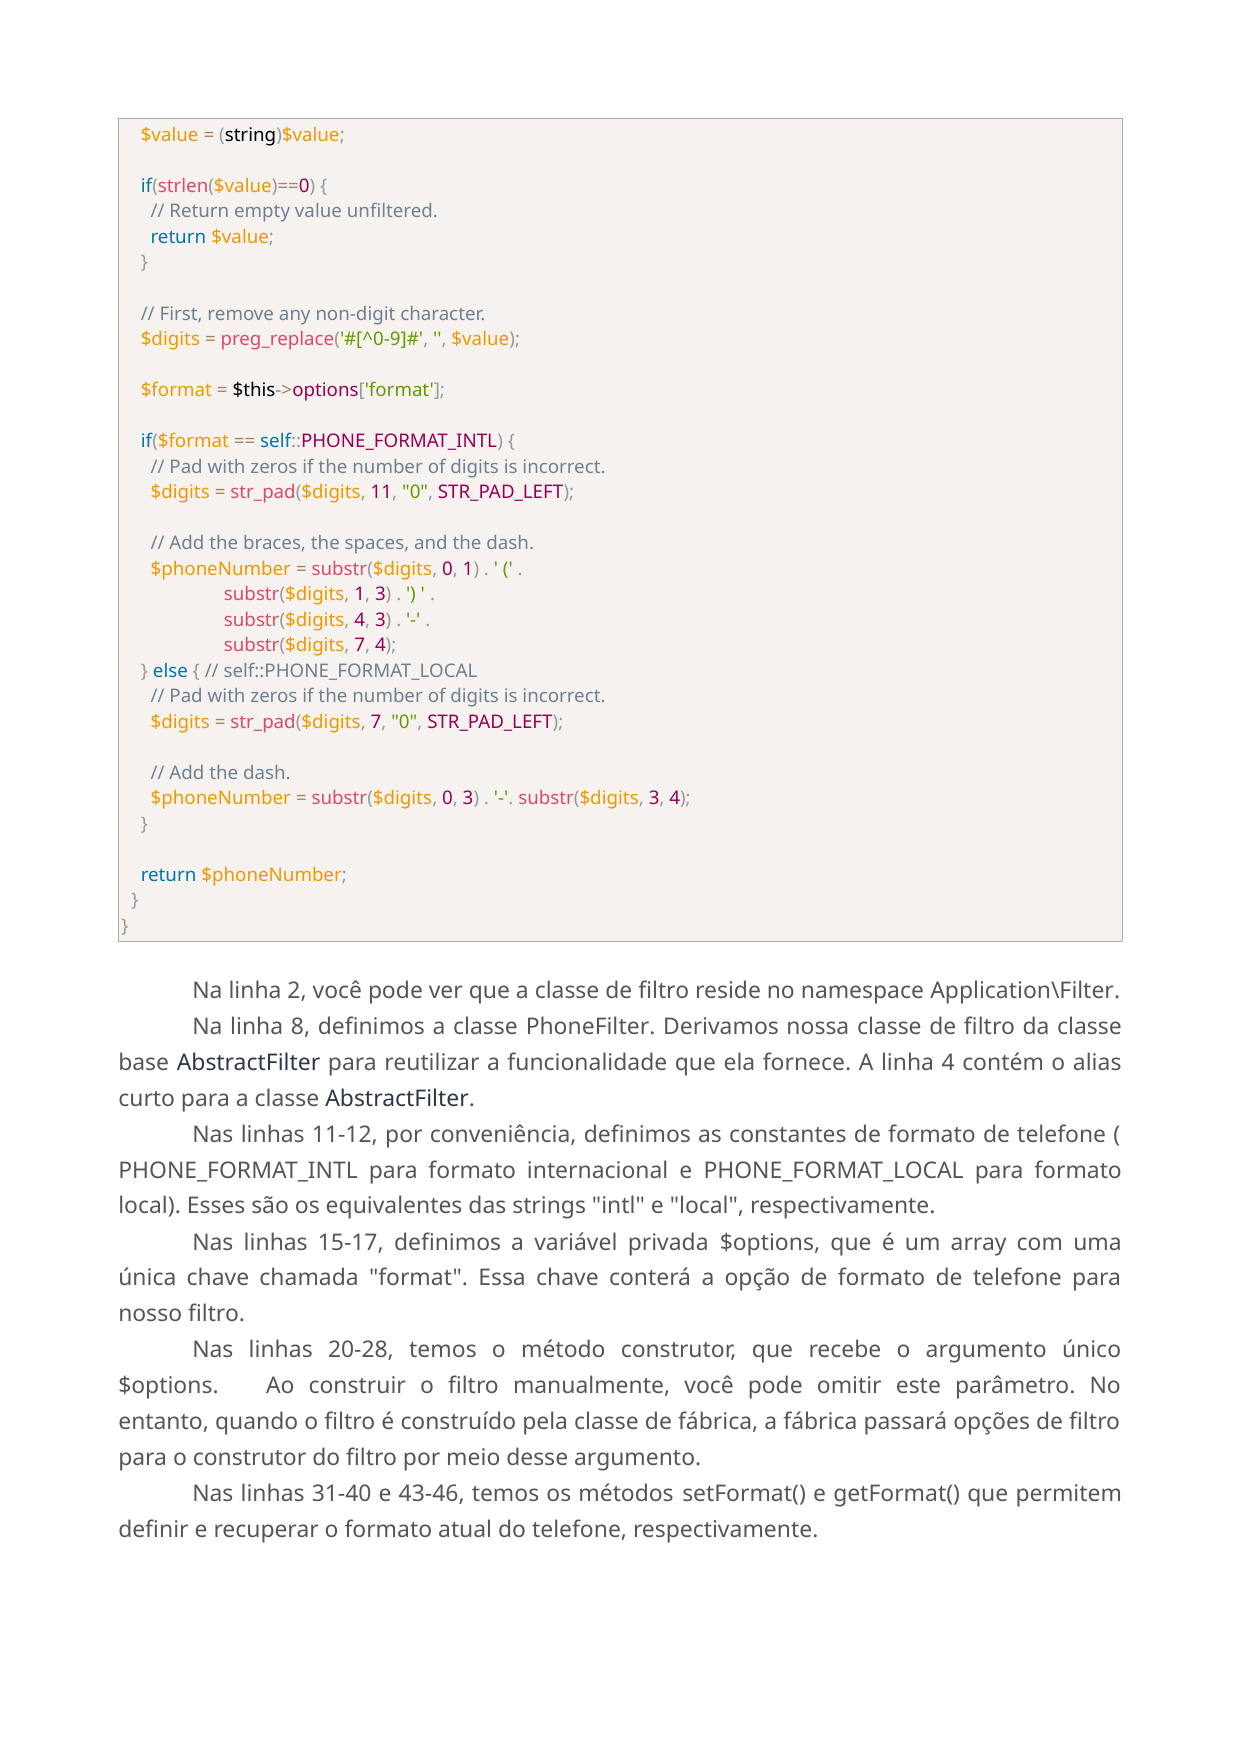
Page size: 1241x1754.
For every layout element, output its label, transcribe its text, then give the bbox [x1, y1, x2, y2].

text Na linha 8, definimos a classe PhoneFilter. Derivamos nossa classe de filtro da classe base AbstractFilter para reutilizar a funcionalidade que ela fornece. A linha 4 contém o alias curto para a classe AbstractFilter. [118, 1010, 1122, 1113]
text $digits = str_pad($digits, 11, "0", STR_PAD_LEFT); [119, 475, 1122, 501]
text $phoneNumber = substr($digits, 0, 1) . ' (' . [119, 552, 1122, 577]
text } [119, 807, 1122, 833]
text return $phoneNumber; [119, 858, 1122, 884]
text if($format == self::PHONE_FORMAT_INTL) { [119, 424, 1122, 450]
text // Add the dash. [119, 756, 1122, 782]
text Nas linhas 20-28, temos o método construtor, que recebe o argumento único $options. Ao construir o filtro manualmente, você pode omitir este parâmetro. No entanto, quando o filtro é construído pela classe de fábrica, a fábrica passará opções de filtro para o construtor do filtro por meio desse argumento. [118, 1333, 1122, 1472]
text Nas linhas 11-12, por conveniência, definimos as constantes de formato de telefone ( PHONE_FORMAT_INTL para formato internacional e PHONE_FORMAT_LOCAL para formato local). Esses são os equivalentes das strings "intl" e "local", respectivamente. [118, 1118, 1122, 1221]
text Nas linhas 31-40 e 43-46, temos os métodos setFormat() e getFormat() que permitem definir e recuperar o formato atual do telefone, respectivamente. [118, 1477, 1122, 1544]
text } [119, 884, 1122, 909]
text $phoneNumber = substr($digits, 0, 3) . '-'. substr($digits, 3, 4); [119, 782, 1122, 807]
text substr($digits, 4, 3) . '-' . [119, 603, 1122, 628]
text $format = $this->options['format']; [119, 373, 1122, 399]
text $digits = str_pad($digits, 7, "0", STR_PAD_LEFT); [119, 705, 1122, 731]
text return $value; [119, 220, 1122, 246]
text if(strlen($value)==0) { [119, 169, 1122, 195]
text // Pad with zeros if the number of digits is incorrect. [119, 450, 1122, 475]
text // First, remove any non-digit character. [119, 297, 1122, 322]
text } else { // self::PHONE_FORMAT_LOCAL [119, 654, 1122, 679]
text Nas linhas 15-17, definimos a variável privada $options, que é um array com uma única chave chamada "format". Essa chave conterá a opção de formato de telefone para nosso filtro. [118, 1225, 1122, 1328]
text Na linha 2, você pode ver que a classe de filtro reside no namespace Application\Filter. [118, 974, 1122, 1005]
text $digits = preg_replace('#[^0-9]#', '', $value); [119, 322, 1122, 348]
text substr($digits, 1, 3) . ') ' . [119, 577, 1122, 603]
text } [119, 246, 1122, 271]
text } [119, 909, 1122, 941]
text // Return empty value unfiltered. [119, 195, 1122, 220]
text // Pad with zeros if the number of digits is incorrect. [119, 679, 1122, 705]
text $value = (string)$value; [119, 119, 1122, 144]
text substr($digits, 7, 4); [119, 628, 1122, 654]
text // Add the braces, the spaces, and the dash. [119, 526, 1122, 552]
